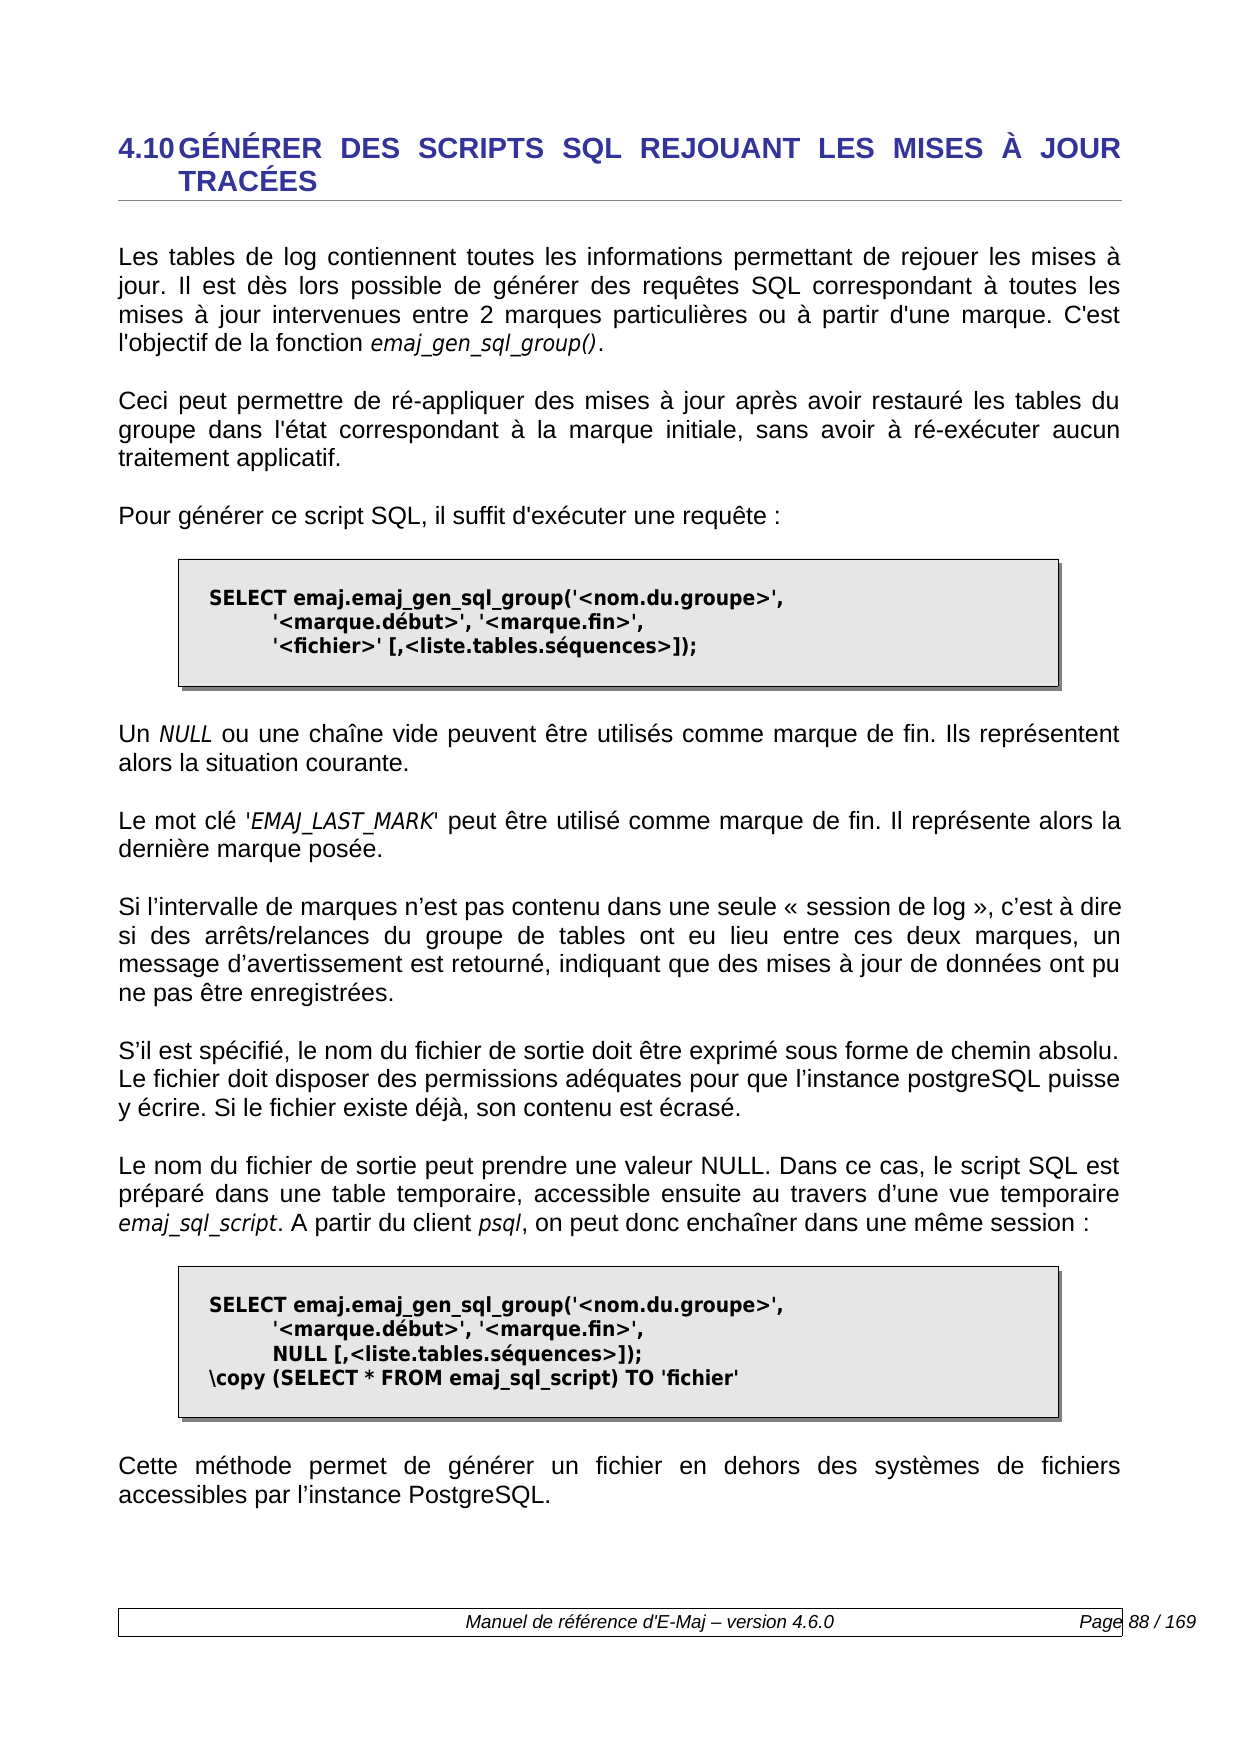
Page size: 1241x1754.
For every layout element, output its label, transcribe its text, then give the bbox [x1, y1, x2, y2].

text Ceci peut permettre de ré-appliquer des mises à jour après avoir restauré les tables du groupe dans l'état correspondant à la marque initiale, sans avoir à ré-exécuter aucun traitement applicatif. [118, 386, 1122, 472]
text Le mot clé 'EMAJ_LAST_MARK' peut être utilisé comme marque de fin. Il représente alors la dernière marque posée. [118, 806, 1122, 863]
text Pour générer ce script SQL, il suffit d'exécuter une requête : [118, 501, 1122, 530]
text Cette méthode permet de générer un fichier en dehors des systèmes de fichiers accessibles par l’instance PostgreSQL. [118, 1451, 1122, 1508]
text Si l’intervalle de marques n’est pas contenu dans une seule « session de log », c’est à dire si des arrêts/relances du groupe de tables ont eu lieu entre ces deux marques, un message d’avertissement est retourné, indiquant que des mises à jour de données ont pu ne pas être enregistrées. [118, 892, 1122, 1007]
text SELECT emaj.emaj_gen_sql_group('<nom.du.groupe>', '<marque.début>', '<marque.fin>', NULL [,<liste.tables.séquences>]); [179, 1290, 1058, 1363]
text SELECT emaj.emaj_gen_sql_group('<nom.du.groupe>', '<marque.début>', '<marque.fin>', '<fichier>' [,<liste.tables.séquences>]); [179, 583, 1058, 656]
text Les tables de log contiennent toutes les informations permettant de rejouer les mises à jour. Il est dès lors possible de générer des requêtes SQL correspondant à toutes les mises à jour intervenues entre 2 marques particulières ou à partir d'une marque. C'est l'objectif de la fonction emaj_gen_sql_group(). [118, 242, 1122, 357]
subtitle Générer des scripts SQL rejouant les mises à jour tracées [118, 131, 1122, 200]
text Un NULL ou une chaîne vide peuvent être utilisés comme marque de fin. Ils représentent alors la situation courante. [118, 719, 1122, 777]
text Le nom du fichier de sortie peut prendre une valeur NULL. Dans ce cas, le script SQL est préparé dans une table temporaire, accessible ensuite au travers d’une vue temporaire emaj_sql_script. A partir du client psql, on peut donc enchaîner dans une même session : [118, 1151, 1122, 1237]
text \copy (SELECT * FROM emaj_sql_script) TO 'fichier' [179, 1363, 1058, 1387]
text S’il est spécifié, le nom du fichier de sortie doit être exprimé sous forme de chemin absolu. Le fichier doit disposer des permissions adéquates pour que l’instance postgreSQL puisse y écrire. Si le fichier existe déjà, son contenu est écrasé. [118, 1036, 1122, 1122]
